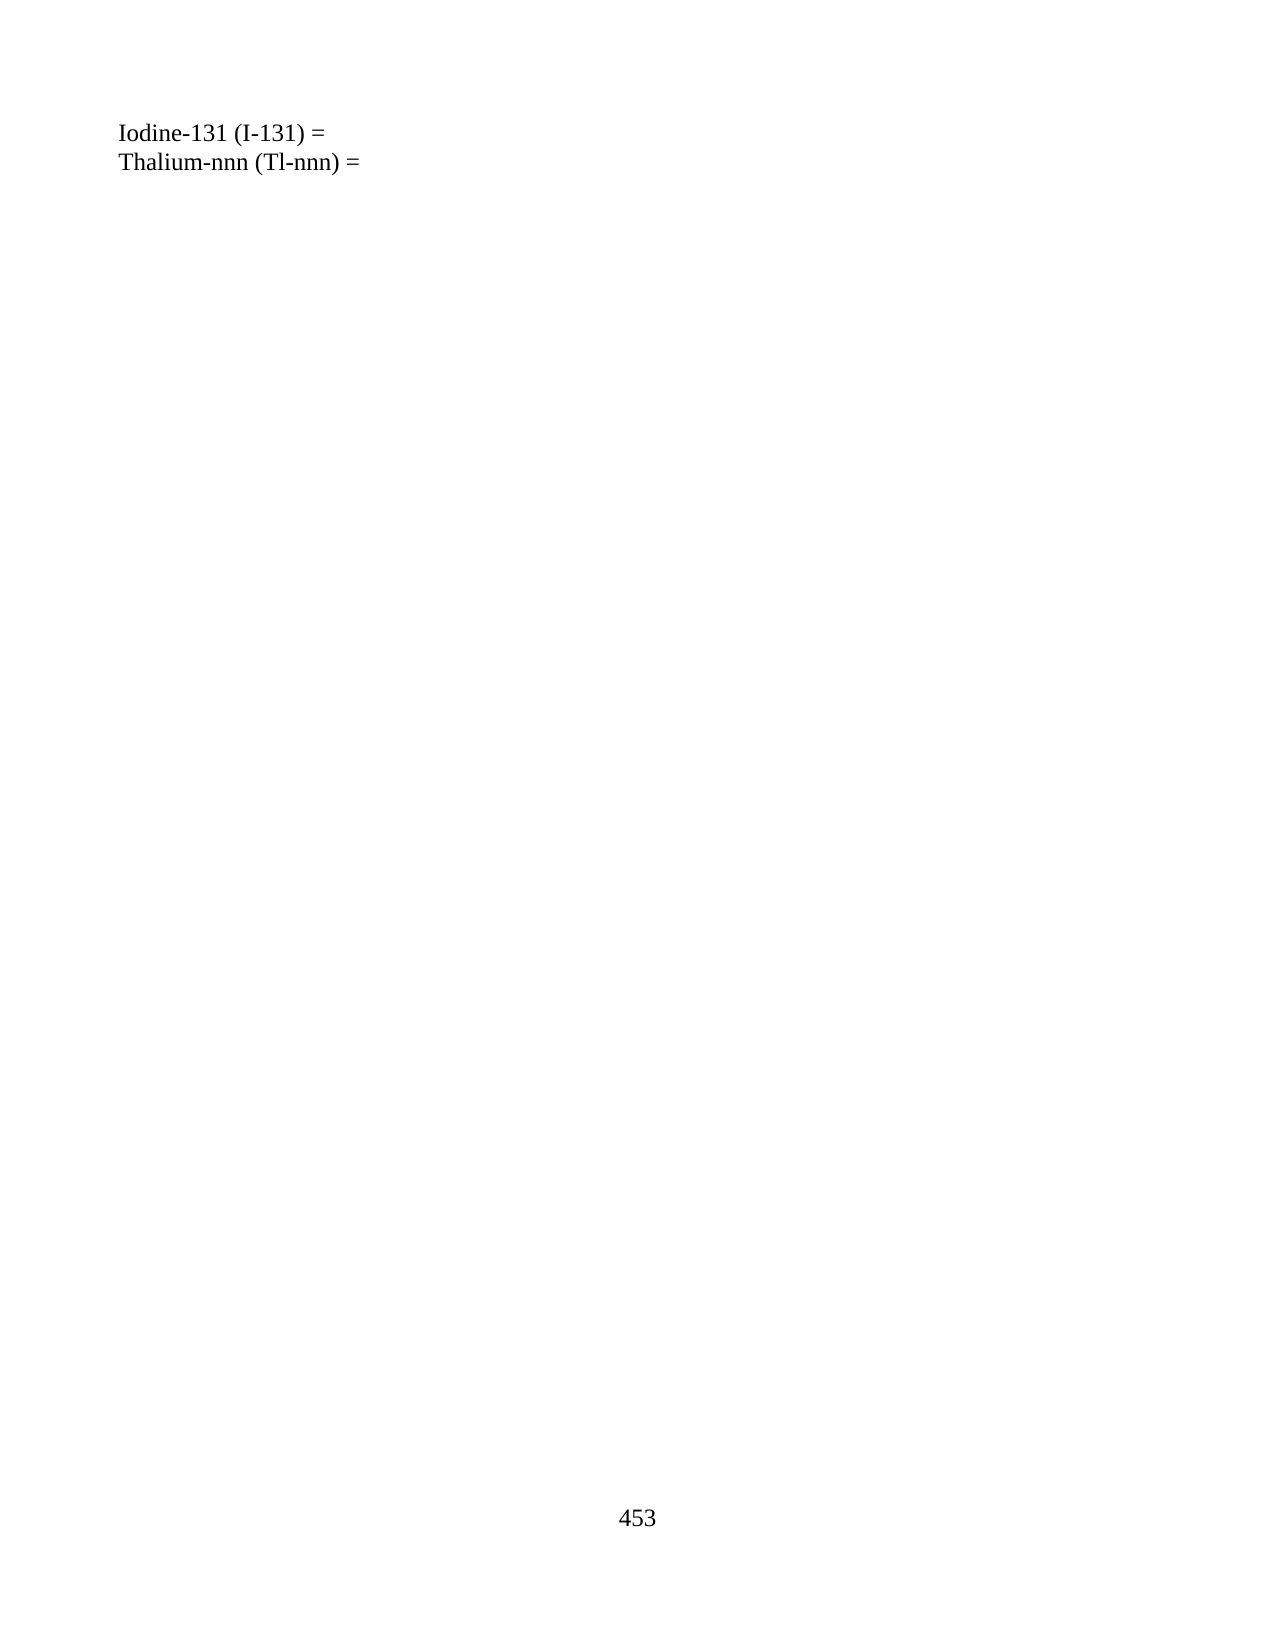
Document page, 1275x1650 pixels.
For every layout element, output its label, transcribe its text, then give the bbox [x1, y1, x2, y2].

text Iodine-131 (I-131) = [118, 118, 1157, 147]
text Thalium-nnn (Tl-nnn) = [118, 147, 1157, 176]
